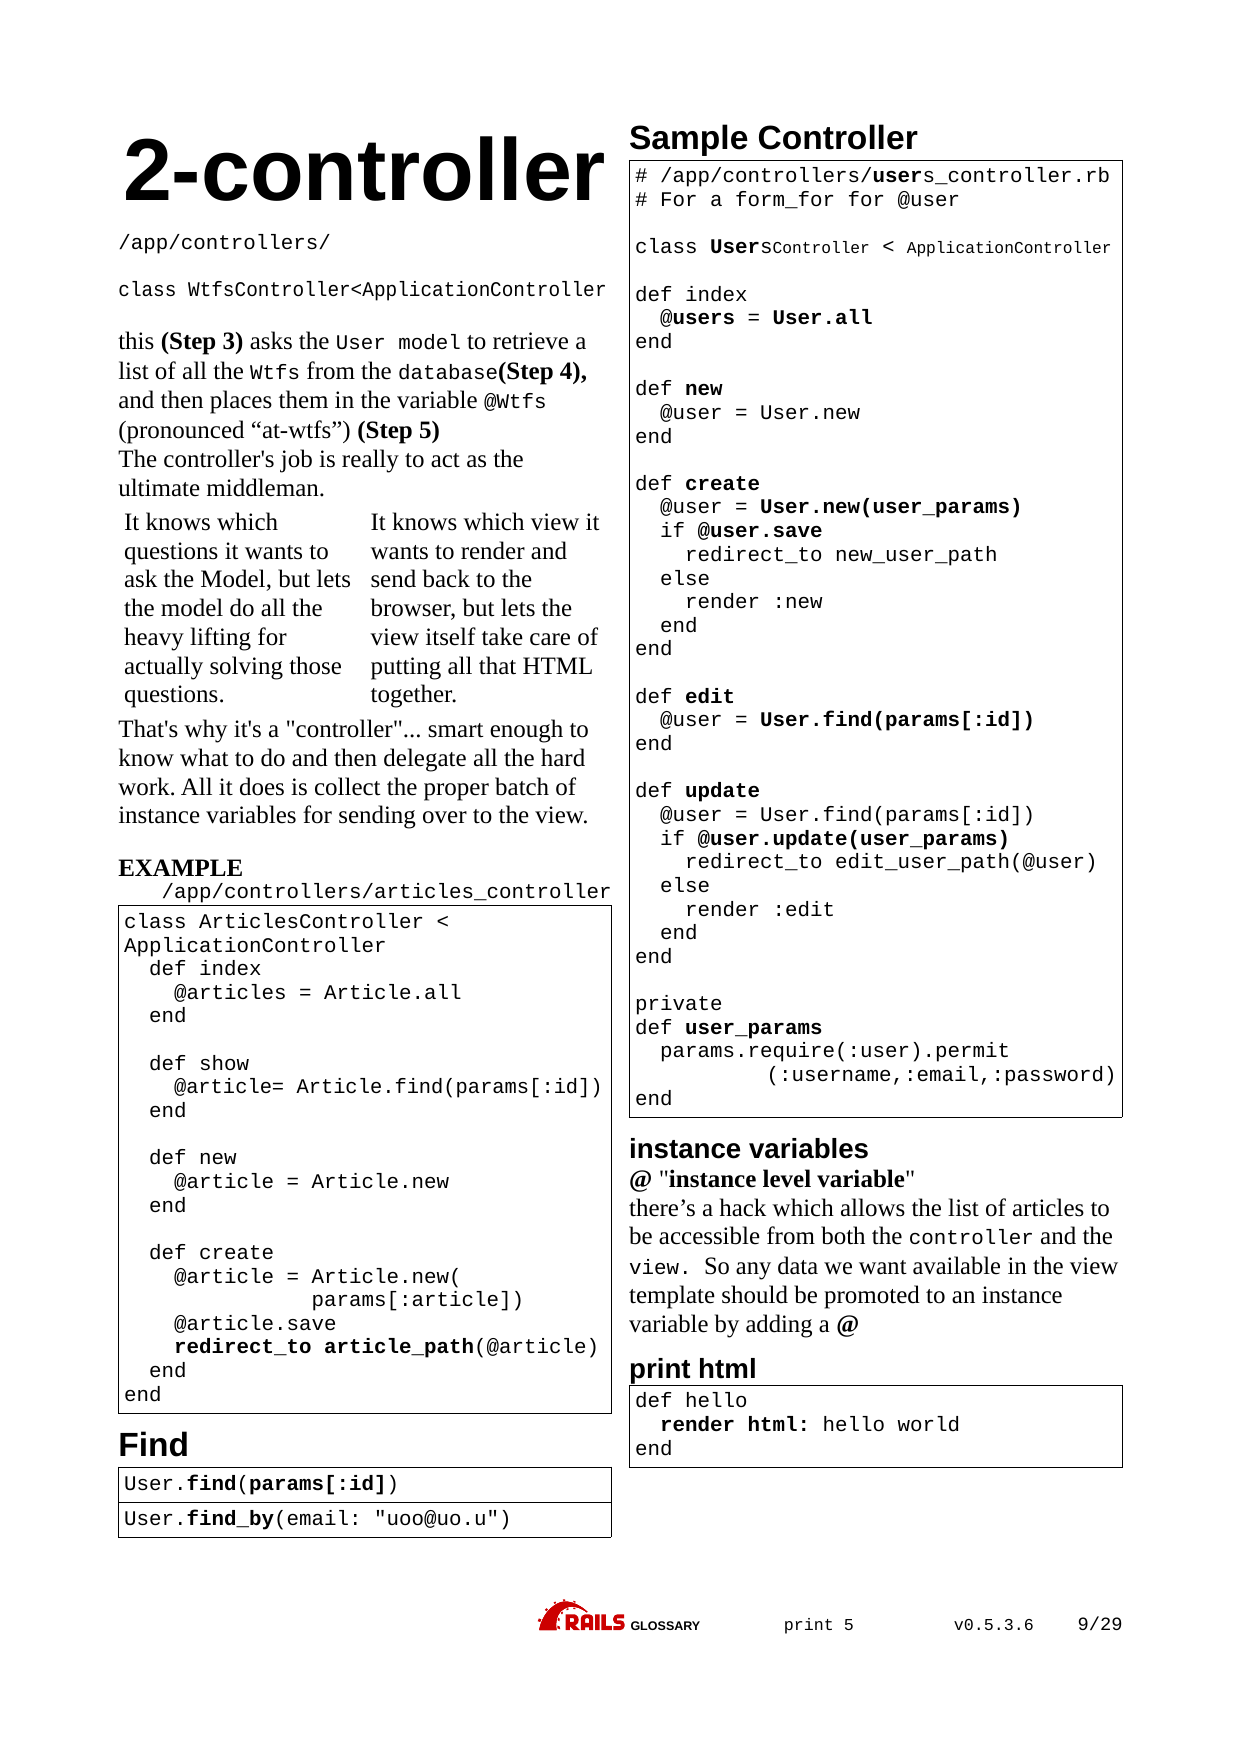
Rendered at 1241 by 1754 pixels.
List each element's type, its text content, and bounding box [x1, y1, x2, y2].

subtitle Find [118, 1425, 611, 1464]
table_header def hello render html: hello world end [630, 1386, 1122, 1467]
subtitle Sample Controller [629, 118, 1122, 157]
text /app/controllers/ [118, 232, 611, 255]
table_header It knows which view it wants to render and send back to the browser, but lets the view itself take care of putting all that HTML together. [365, 501, 611, 714]
text class WtfsController<ApplicationController [118, 279, 611, 303]
text this (Step 3) asks the User model to retrieve a list of all the Wtfs from the database(Step 4), and then places them in the variable @Wtfs (pronounced “at-wtfs”) (Step 5) [118, 326, 611, 444]
table_header User.find(params[:id]) [119, 1468, 611, 1502]
table_header class ArticlesController < ApplicationController def index @articles = Article.all end def show @article= Article.find(params[:id]) end def new @article = Article.new end def create @article = Article.new( params[:article]) @article.save redirect_to article_path(@article) end end [119, 906, 611, 1413]
table_header # /app/controllers/users_controller.rb # For a form_for for @user class UsersController < ApplicationController def index @users = User.all end def new @user = User.new end def create @user = User.new(user_params) if @user.save redirect_to new_user_path else render :new end end def edit @user = User.find(params[:id]) end def update @user = User.find(params[:id]) if @user.update(user_params) redirect_to edit_user_path(@user) else render :edit end end private def user_params params.require(:user).permit (:username,:email,:password) end [630, 161, 1122, 1117]
text The controller's job is really to act as the ultimate middleman. [118, 444, 611, 501]
text @ "instance level variable" [629, 1164, 1122, 1193]
table_header It knows which questions it wants to ask the Model, but lets the model do all the heavy lifting for actually solving those questions. [118, 501, 364, 714]
table_cell User.find_by(email: "uoo@uo.u") [119, 1503, 611, 1537]
subtitle 2-controller [118, 118, 611, 219]
text EXAMPLE [118, 853, 611, 881]
subtitle instance variables [629, 1132, 1122, 1164]
text /app/controllers/articles_controller [118, 881, 611, 905]
subtitle print html [629, 1353, 1122, 1385]
text That's why it's a "controller"... smart enough to know what to do and then delegate all the hard work. All it does is collect the proper batch of instance variables for sending over to the view. [118, 714, 611, 829]
text there’s a hack which allows the list of articles to be accessible from both the controller and the view. So any data we want available in the view template should be promoted to an instance variable by adding a @ [629, 1193, 1122, 1338]
